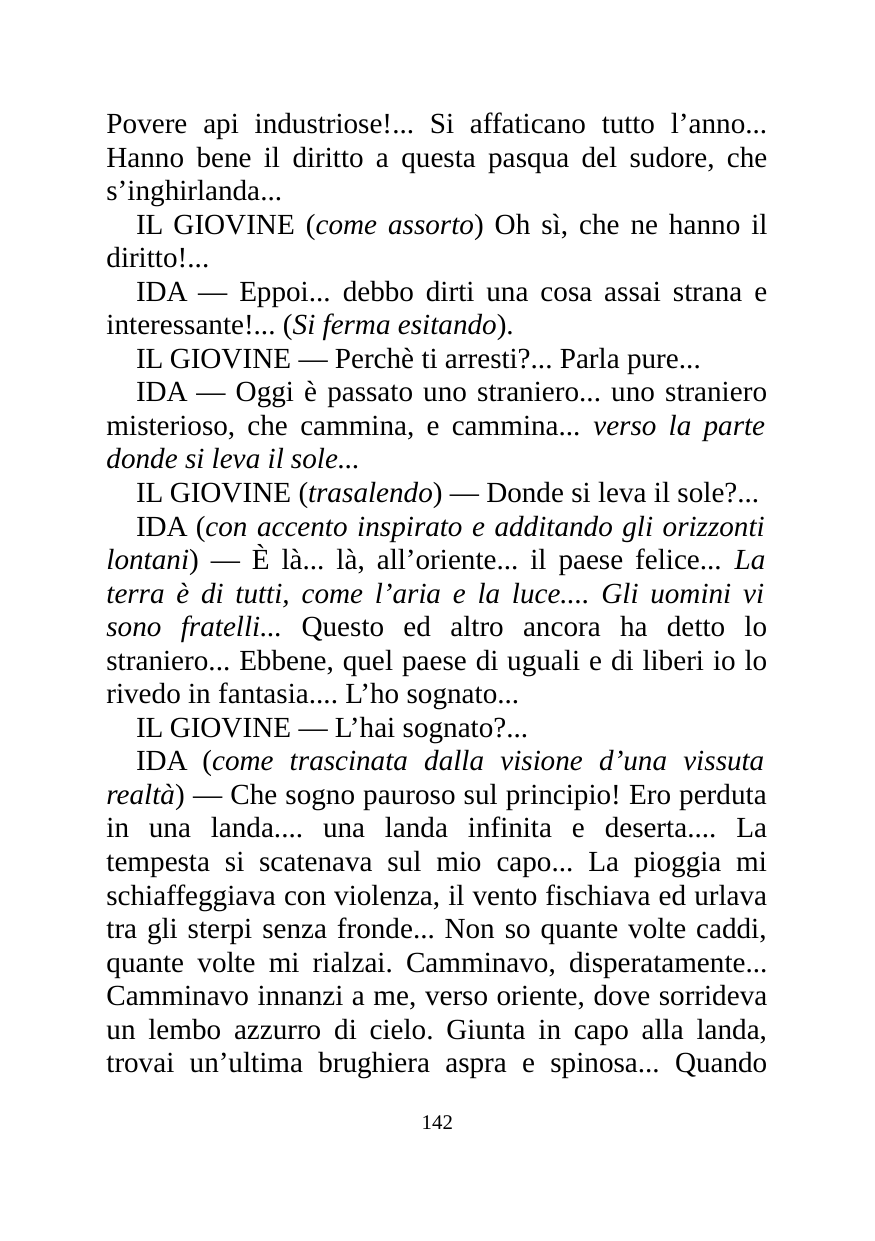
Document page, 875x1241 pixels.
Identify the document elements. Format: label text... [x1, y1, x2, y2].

text IDA — Eppoi... debbo dirti una cosa assai strana e interessante!... (Si ferma esitando). [106, 274, 768, 341]
text IL GIOVINE — Perchè ti arresti?... Parla pure... [106, 341, 768, 374]
text IL GIOVINE (trasalendo) — Donde si leva il sole?... [106, 475, 768, 509]
text IDA — Oggi è passato uno straniero... uno straniero misterioso, che cammina, e cammina... verso la parte donde si leva il sole... [106, 374, 768, 475]
text IDA (con accento inspirato e additando gli orizzonti lontani) — È là... là, all’oriente... il paese felice... La terra è di tutti, come l’aria e la luce.... Gli uomini vi sono fratelli... Questo ed altro ancora ha detto lo straniero... Ebbene, quel paese di uguali e di liberi io lo rivedo in fantasia.... L’ho sognato... [106, 509, 768, 710]
text IDA (come trascinata dalla visione d’una vissuta realtà) — Che sogno pauroso sul principio! Ero perduta in una landa.... una landa infinita e deserta.... La tempesta si scatenava sul mio capo... La pioggia mi schiaffeggiava con violenza, il vento fischiava ed urlava tra gli sterpi senza fronde... Non so quante volte caddi, quante volte mi rialzai. Camminavo, disperatamente... Camminavo innanzi a me, verso oriente, dove sorrideva un lembo azzurro di cielo. Giunta in capo alla landa, trovai un’ultima brughiera aspra e spinosa... Quando [106, 743, 768, 1079]
text IL GIOVINE — L’hai sognato?... [106, 710, 768, 743]
text IL GIOVINE (come assorto) Oh sì, che ne hanno il diritto!... [106, 207, 768, 274]
text Povere api industriose!... Si affaticano tutto l’anno... Hanno bene il diritto a questa pasqua del sudore, che s’inghirlanda... [106, 106, 768, 207]
